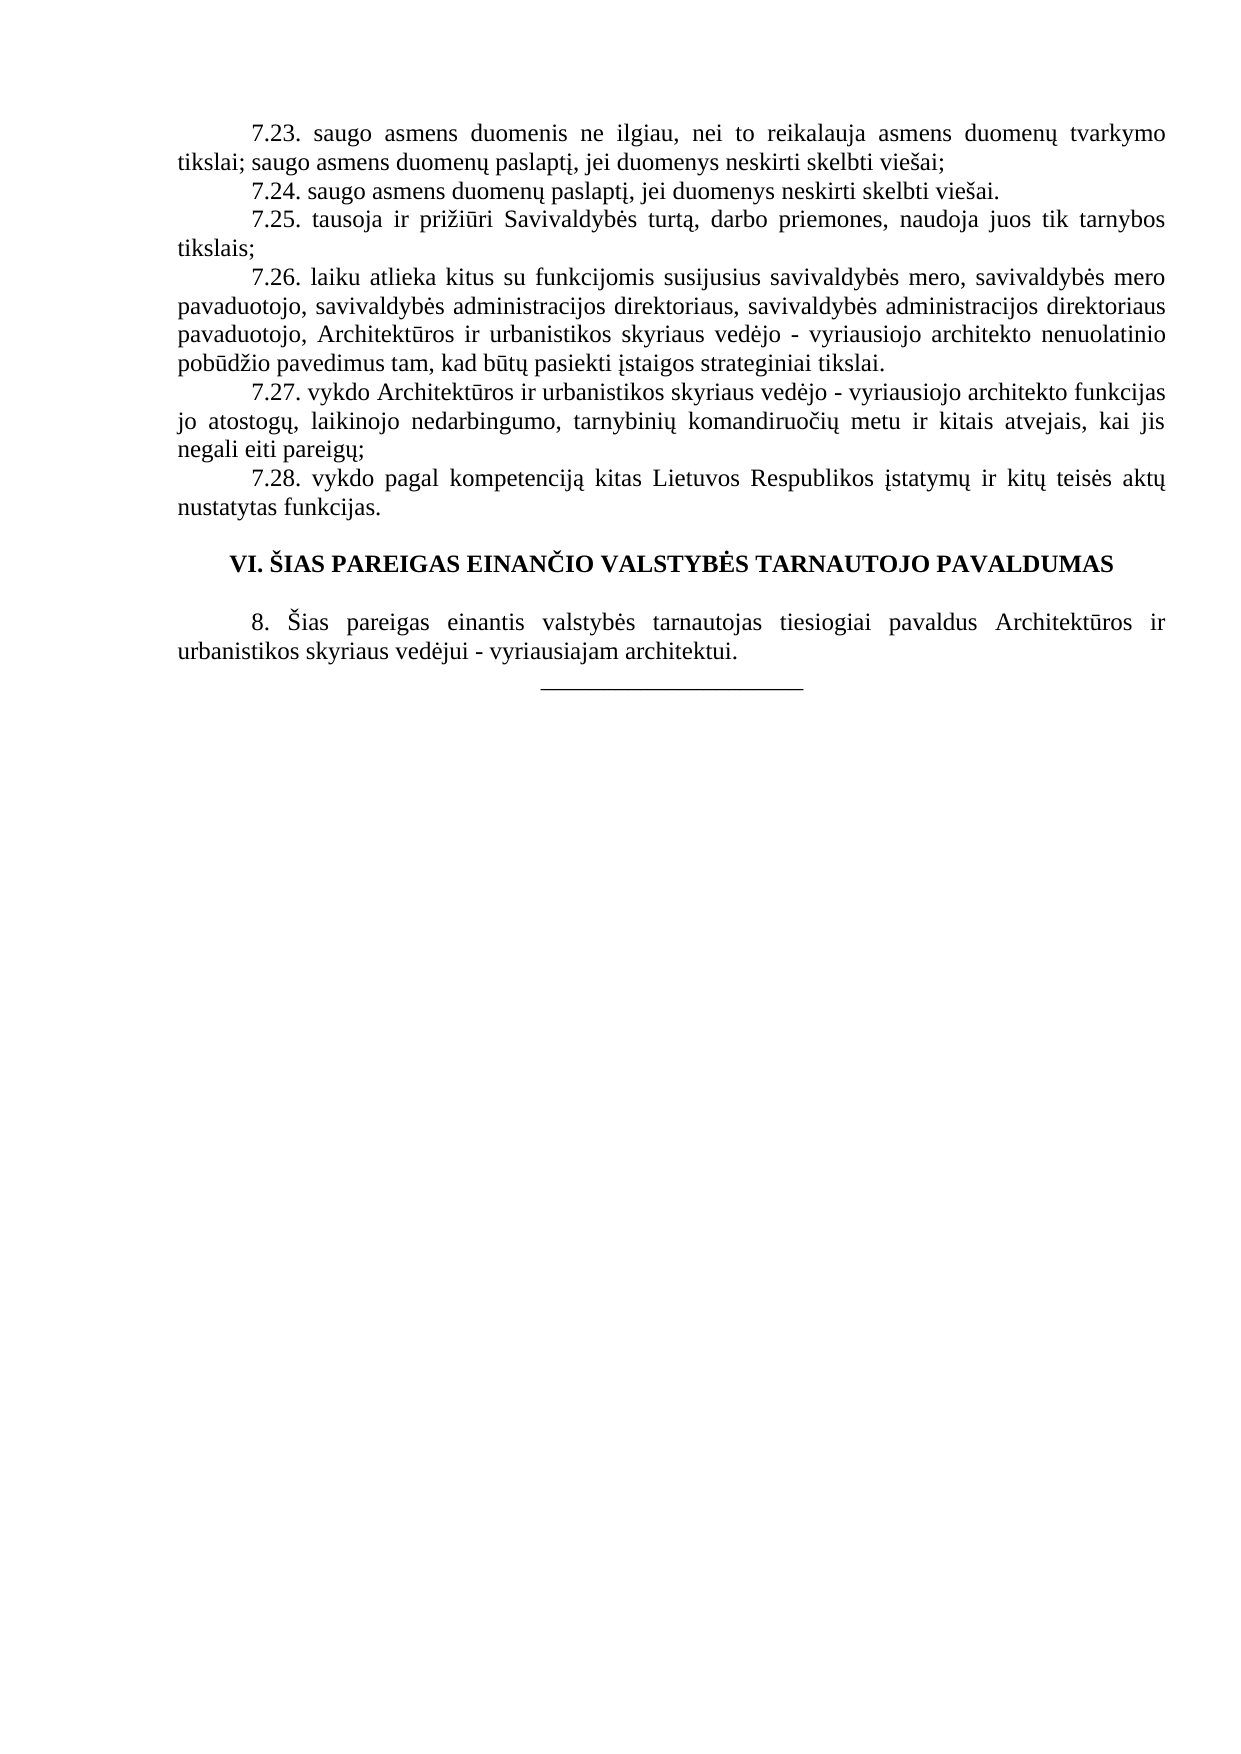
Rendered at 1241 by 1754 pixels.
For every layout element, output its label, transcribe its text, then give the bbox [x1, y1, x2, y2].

text 7.28. vykdo pagal kompetenciją kitas Lietuvos Respublikos įstatymų ir kitų teisės aktų nustatytas funkcijas. [177, 463, 1167, 521]
text 7.24. saugo asmens duomenų paslaptį, jei duomenys neskirti skelbti viešai. [177, 176, 1167, 204]
text _____________________ [177, 664, 1167, 693]
text 8. Šias pareigas einantis valstybės tarnautojas tiesiogiai pavaldus Architektūros ir urbanistikos skyriaus vedėjui - vyriausiajam architektui. [177, 607, 1167, 664]
text 7.23. saugo asmens duomenis ne ilgiau, nei to reikalauja asmens duomenų tvarkymo tikslai; saugo asmens duomenų paslaptį, jei duomenys neskirti skelbti viešai; [177, 118, 1167, 176]
text 7.25. tausoja ir prižiūri Savivaldybės turtą, darbo priemones, naudoja juos tik tarnybos tikslais; [177, 204, 1167, 262]
text 7.27. vykdo Architektūros ir urbanistikos skyriaus vedėjo - vyriausiojo architekto funkcijas jo atostogų, laikinojo nedarbingumo, tarnybinių komandiruočių metu ir kitais atvejais, kai jis negali eiti pareigų; [177, 377, 1167, 463]
text 7.26. laiku atlieka kitus su funkcijomis susijusius savivaldybės mero, savivaldybės mero pavaduotojo, savivaldybės administracijos direktoriaus, savivaldybės administracijos direktoriaus pavaduotojo, Architektūros ir urbanistikos skyriaus vedėjo - vyriausiojo architekto nenuolatinio pobūdžio pavedimus tam, kad būtų pasiekti įstaigos strateginiai tikslai. [177, 262, 1167, 377]
text VI. ŠIAS PAREIGAS EINANČIO VALSTYBĖS TARNAUTOJO PAVALDUMAS [177, 549, 1167, 578]
